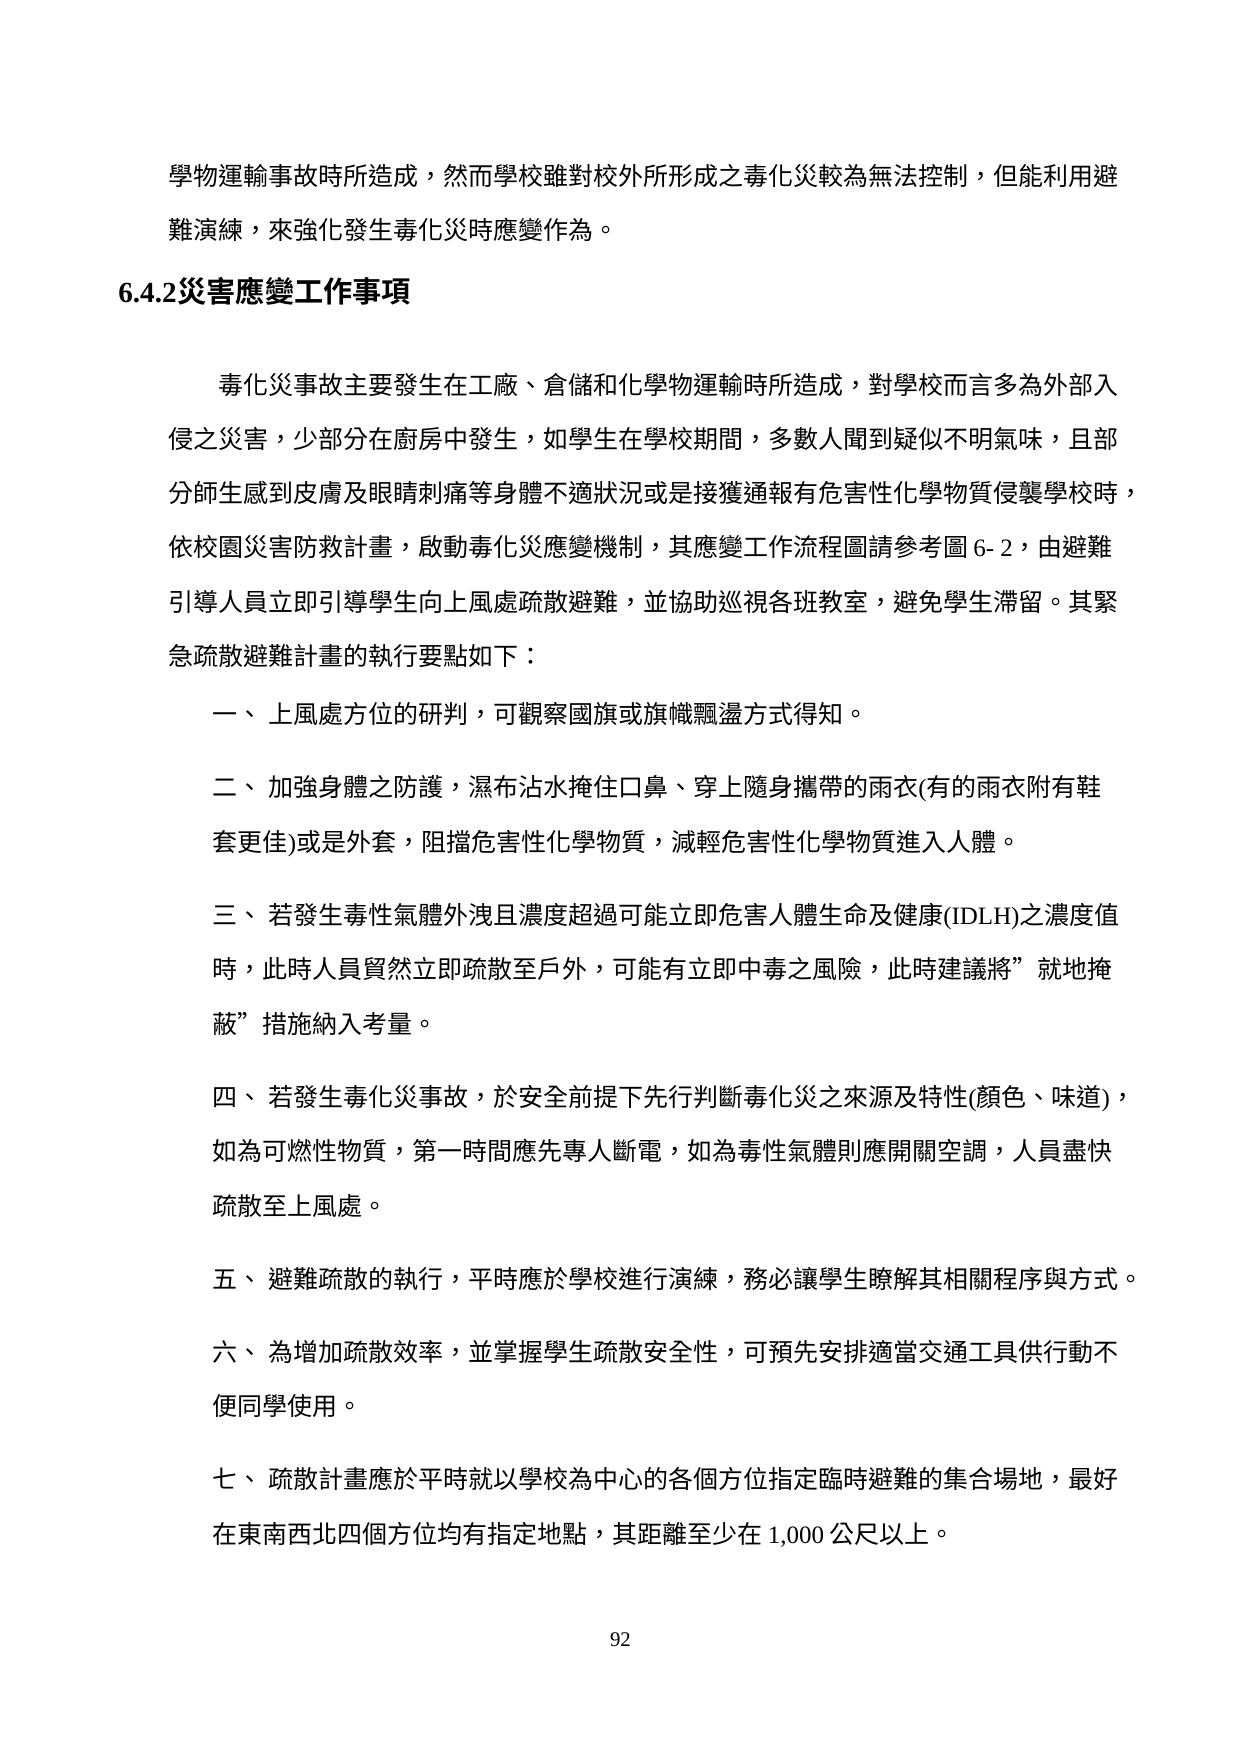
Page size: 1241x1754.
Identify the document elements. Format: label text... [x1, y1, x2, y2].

subtitle 災害應變工作事項 [118, 269, 1122, 311]
subtitle 若發生毒化災事故，於安全前提下先行判斷毒化災之來源及特性(顏色、味道)，如為可燃性物質，第一時間應先專人斷電，如為毒性氣體則應開關空調，人員盡快疏散至上風處。 [213, 1077, 1122, 1222]
subtitle 為增加疏散效率，並掌握學生疏散安全性，可預先安排適當交通工具供行動不便同學使用。 [213, 1332, 1122, 1423]
subtitle 加強身體之防護，濕布沾水掩住口鼻、穿上隨身攜帶的雨衣(有的雨衣附有鞋套更佳)或是外套，阻擋危害性化學物質，減輕危害性化學物質進入人體。 [213, 768, 1122, 858]
text 學物運輸事故時所造成，然而學校雖對校外所形成之毒化災較為無法控制，但能利用避難演練，來強化發生毒化災時應變作為。 [168, 142, 1122, 250]
subtitle 若發生毒性氣體外洩且濃度超過可能立即危害人體生命及健康(IDLH)之濃度值時，此時人員貿然立即疏散至戶外，可能有立即中毒之風險，此時建議將”就地掩蔽”措施納入考量。 [213, 895, 1122, 1040]
subtitle 上風處方位的研判，可觀察國旗或旗幟飄盪方式得知。 [213, 695, 1122, 731]
subtitle 疏散計畫應於平時就以學校為中心的各個方位指定臨時避難的集合場地，最好在東南西北四個方位均有指定地點，其距離至少在1,000公尺以上。 [213, 1460, 1122, 1550]
text 毒化災事故主要發生在工廠、倉儲和化學物運輸時所造成，對學校而言多為外部入侵之災害，少部分在廚房中發生，如學生在學校期間，多數人聞到疑似不明氣味，且部分師生感到皮膚及眼睛刺痛等身體不適狀況或是接獲通報有危害性化學物質侵襲學校時，依校園災害防救計畫，啟動毒化災應變機制，其應變工作流程圖請參考圖6- 2，由避難引導人員立即引導學生向上風處疏散避難，並協助巡視各班教室，避免學生滯留。其緊急疏散避難計畫的執行要點如下： [168, 351, 1122, 676]
subtitle 避難疏散的執行，平時應於學校進行演練，務必讓學生瞭解其相關程序與方式。 [213, 1259, 1122, 1295]
